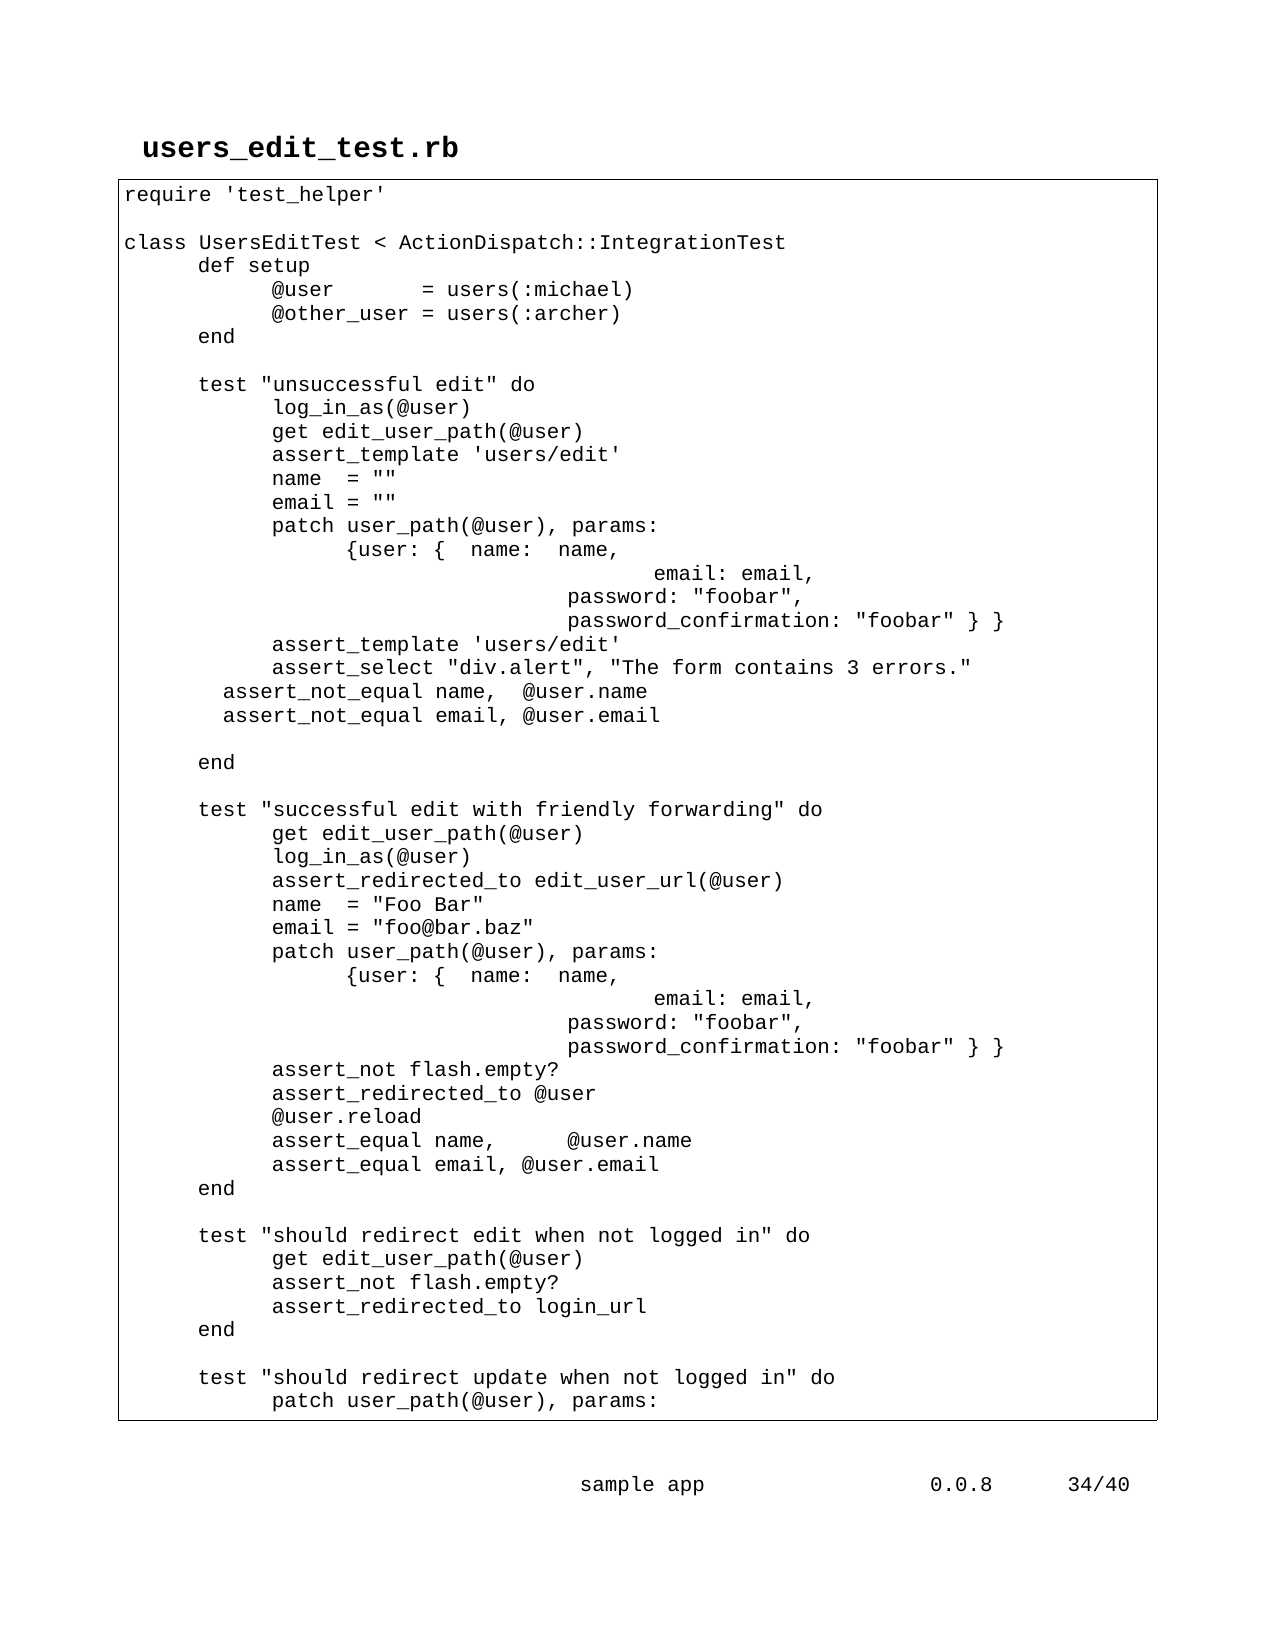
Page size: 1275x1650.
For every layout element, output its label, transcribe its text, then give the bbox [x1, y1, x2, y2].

subtitle users_edit_test.rb [142, 133, 1157, 166]
table_header require 'test_helper' class UsersEditTest < ActionDispatch::IntegrationTest def setup @user = users(:michael) @other_user = users(:archer) end test "unsuccessful edit" do log_in_as(@user) get edit_user_path(@user) assert_template 'users/edit' name = "" email = "" patch user_path(@user), params: {user: { name: name, email: email, password: "foobar", password_confirmation: "foobar" } } assert_template 'users/edit' assert_select "div.alert", "The form contains 3 errors." assert_not_equal name, @user.name assert_not_equal email, @user.email end test "successful edit with friendly forwarding" do get edit_user_path(@user) log_in_as(@user) assert_redirected_to edit_user_url(@user) name = "Foo Bar" email = "foo@bar.baz" patch user_path(@user), params: {user: { name: name, email: email, password: "foobar", password_confirmation: "foobar" } } assert_not flash.empty? assert_redirected_to @user @user.reload assert_equal name, @user.name assert_equal email, @user.email end test "should redirect edit when not logged in" do get edit_user_path(@user) assert_not flash.empty? assert_redirected_to login_url end test "should redirect update when not logged in" do patch user_path(@user), params: [119, 180, 1157, 1420]
